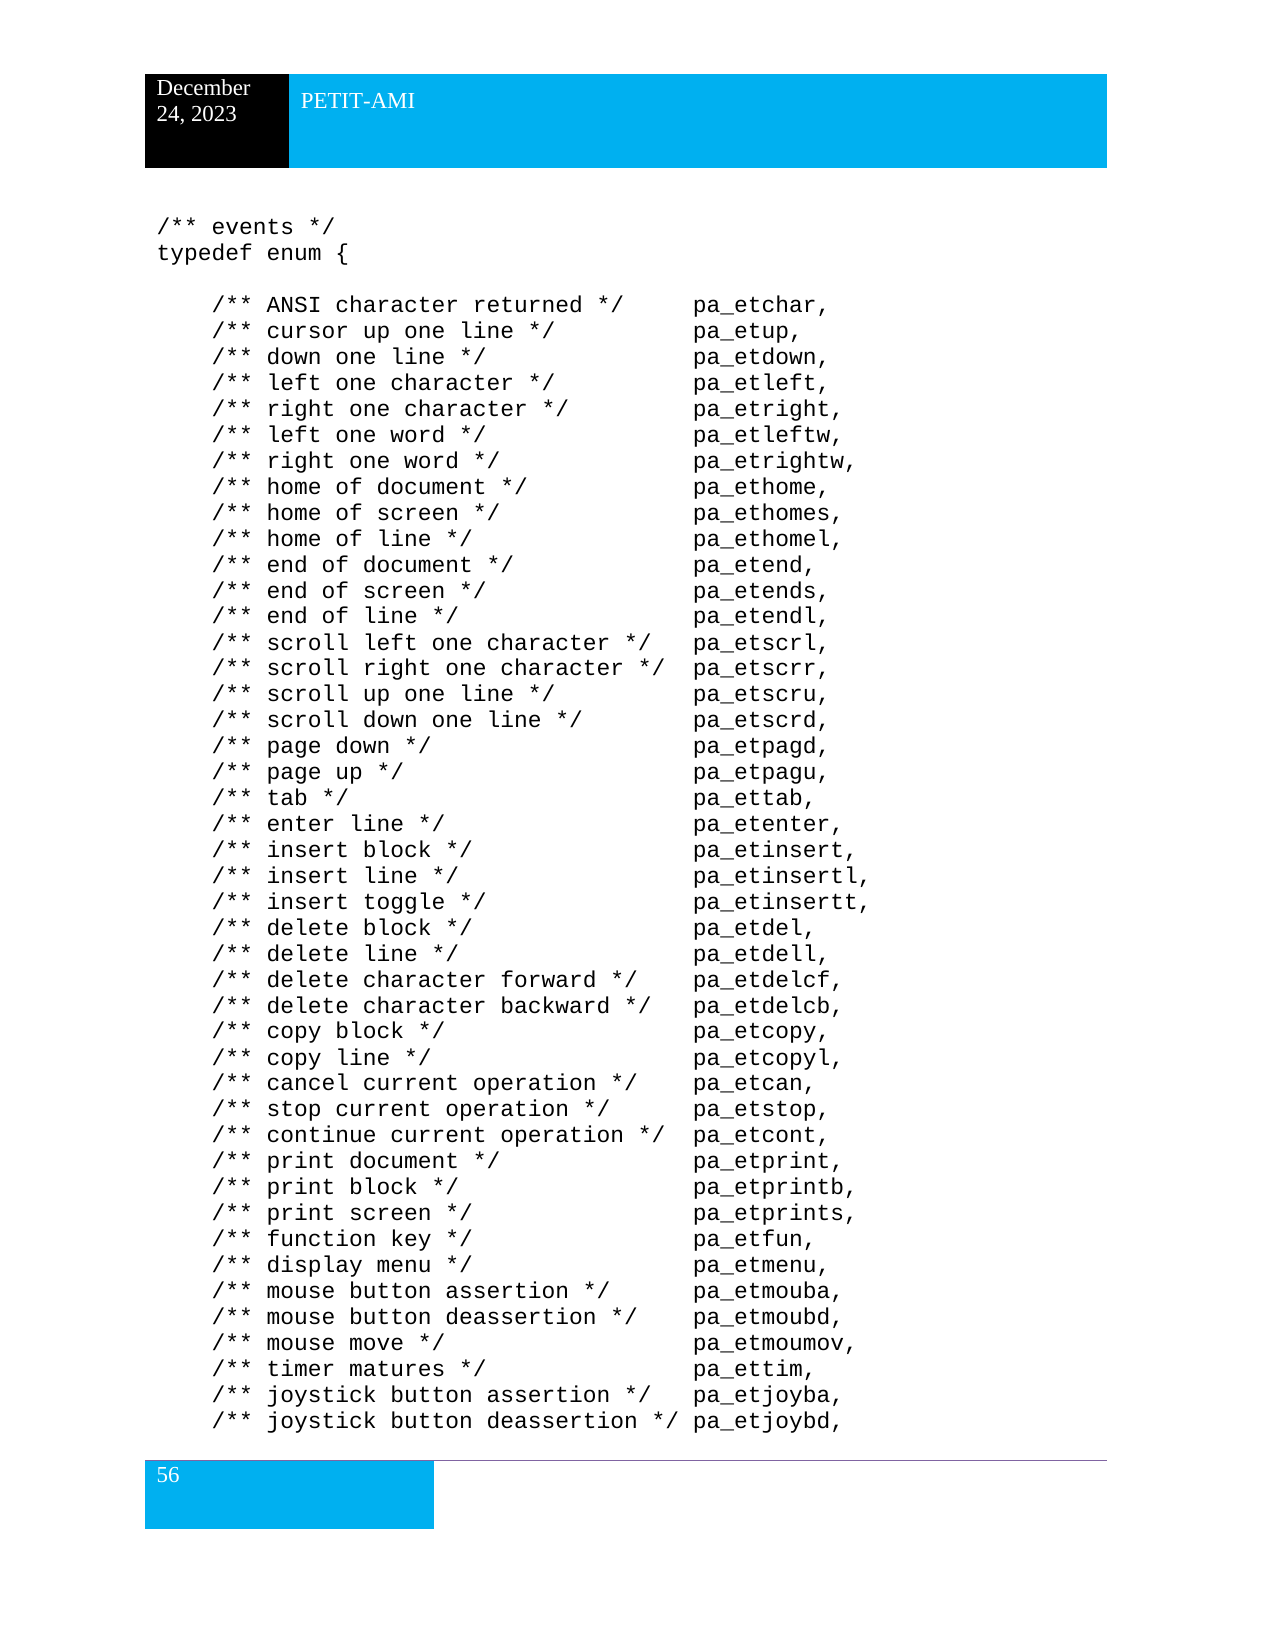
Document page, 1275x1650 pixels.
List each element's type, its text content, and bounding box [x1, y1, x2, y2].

text /** cursor up one line */ pa_etup, [156, 319, 1118, 346]
text /** stop current operation */ pa_etstop, [156, 1098, 1118, 1124]
text /** delete block */ pa_etdel, [156, 916, 1118, 942]
text /** right one word */ pa_etrightw, [156, 449, 1118, 475]
text /** mouse button deassertion */ pa_etmoubd, [156, 1305, 1118, 1331]
text /** left one character */ pa_etleft, [156, 371, 1118, 397]
text /** print screen */ pa_etprints, [156, 1201, 1118, 1227]
text /** home of document */ pa_ethome, [156, 475, 1118, 501]
text typedef enum { [156, 241, 1118, 267]
text /** insert line */ pa_etinsertl, [156, 864, 1118, 890]
text /** mouse button assertion */ pa_etmouba, [156, 1279, 1118, 1305]
text /** home of screen */ pa_ethomes, [156, 501, 1118, 527]
text /** enter line */ pa_etenter, [156, 812, 1118, 838]
text /** timer matures */ pa_ettim, [156, 1357, 1118, 1383]
text /** print block */ pa_etprintb, [156, 1176, 1118, 1201]
text /** insert toggle */ pa_etinsertt, [156, 890, 1118, 916]
text /** scroll down one line */ pa_etscrd, [156, 709, 1118, 734]
text /** delete character backward */ pa_etdelcb, [156, 994, 1118, 1020]
text /** joystick button deassertion */ pa_etjoybd, [156, 1409, 1118, 1435]
text /** insert block */ pa_etinsert, [156, 838, 1118, 864]
text /** scroll left one character */ pa_etscrl, [156, 631, 1118, 657]
text /** page down */ pa_etpagd, [156, 734, 1118, 761]
text /** right one character */ pa_etright, [156, 397, 1118, 423]
text /** mouse move */ pa_etmoumov, [156, 1331, 1118, 1357]
text /** joystick button assertion */ pa_etjoyba, [156, 1383, 1118, 1409]
text /** page up */ pa_etpagu, [156, 761, 1118, 786]
text /** events */ [156, 215, 1118, 241]
text /** display menu */ pa_etmenu, [156, 1253, 1118, 1279]
text /** end of document */ pa_etend, [156, 553, 1118, 579]
text /** tab */ pa_ettab, [156, 786, 1118, 812]
text /** cancel current operation */ pa_etcan, [156, 1072, 1118, 1098]
text /** delete character forward */ pa_etdelcf, [156, 968, 1118, 994]
text /** down one line */ pa_etdown, [156, 346, 1118, 371]
text /** print document */ pa_etprint, [156, 1149, 1118, 1176]
text /** scroll up one line */ pa_etscru, [156, 683, 1118, 709]
text /** copy line */ pa_etcopyl, [156, 1046, 1118, 1072]
text /** ANSI character returned */ pa_etchar, [156, 294, 1118, 319]
text /** copy block */ pa_etcopy, [156, 1020, 1118, 1046]
text /** home of line */ pa_ethomel, [156, 527, 1118, 553]
text /** function key */ pa_etfun, [156, 1227, 1118, 1253]
text /** end of line */ pa_etendl, [156, 605, 1118, 631]
text /** scroll right one character */ pa_etscrr, [156, 657, 1118, 683]
text /** left one word */ pa_etleftw, [156, 423, 1118, 449]
text /** end of screen */ pa_etends, [156, 579, 1118, 605]
text /** continue current operation */ pa_etcont, [156, 1124, 1118, 1149]
text /** delete line */ pa_etdell, [156, 942, 1118, 968]
